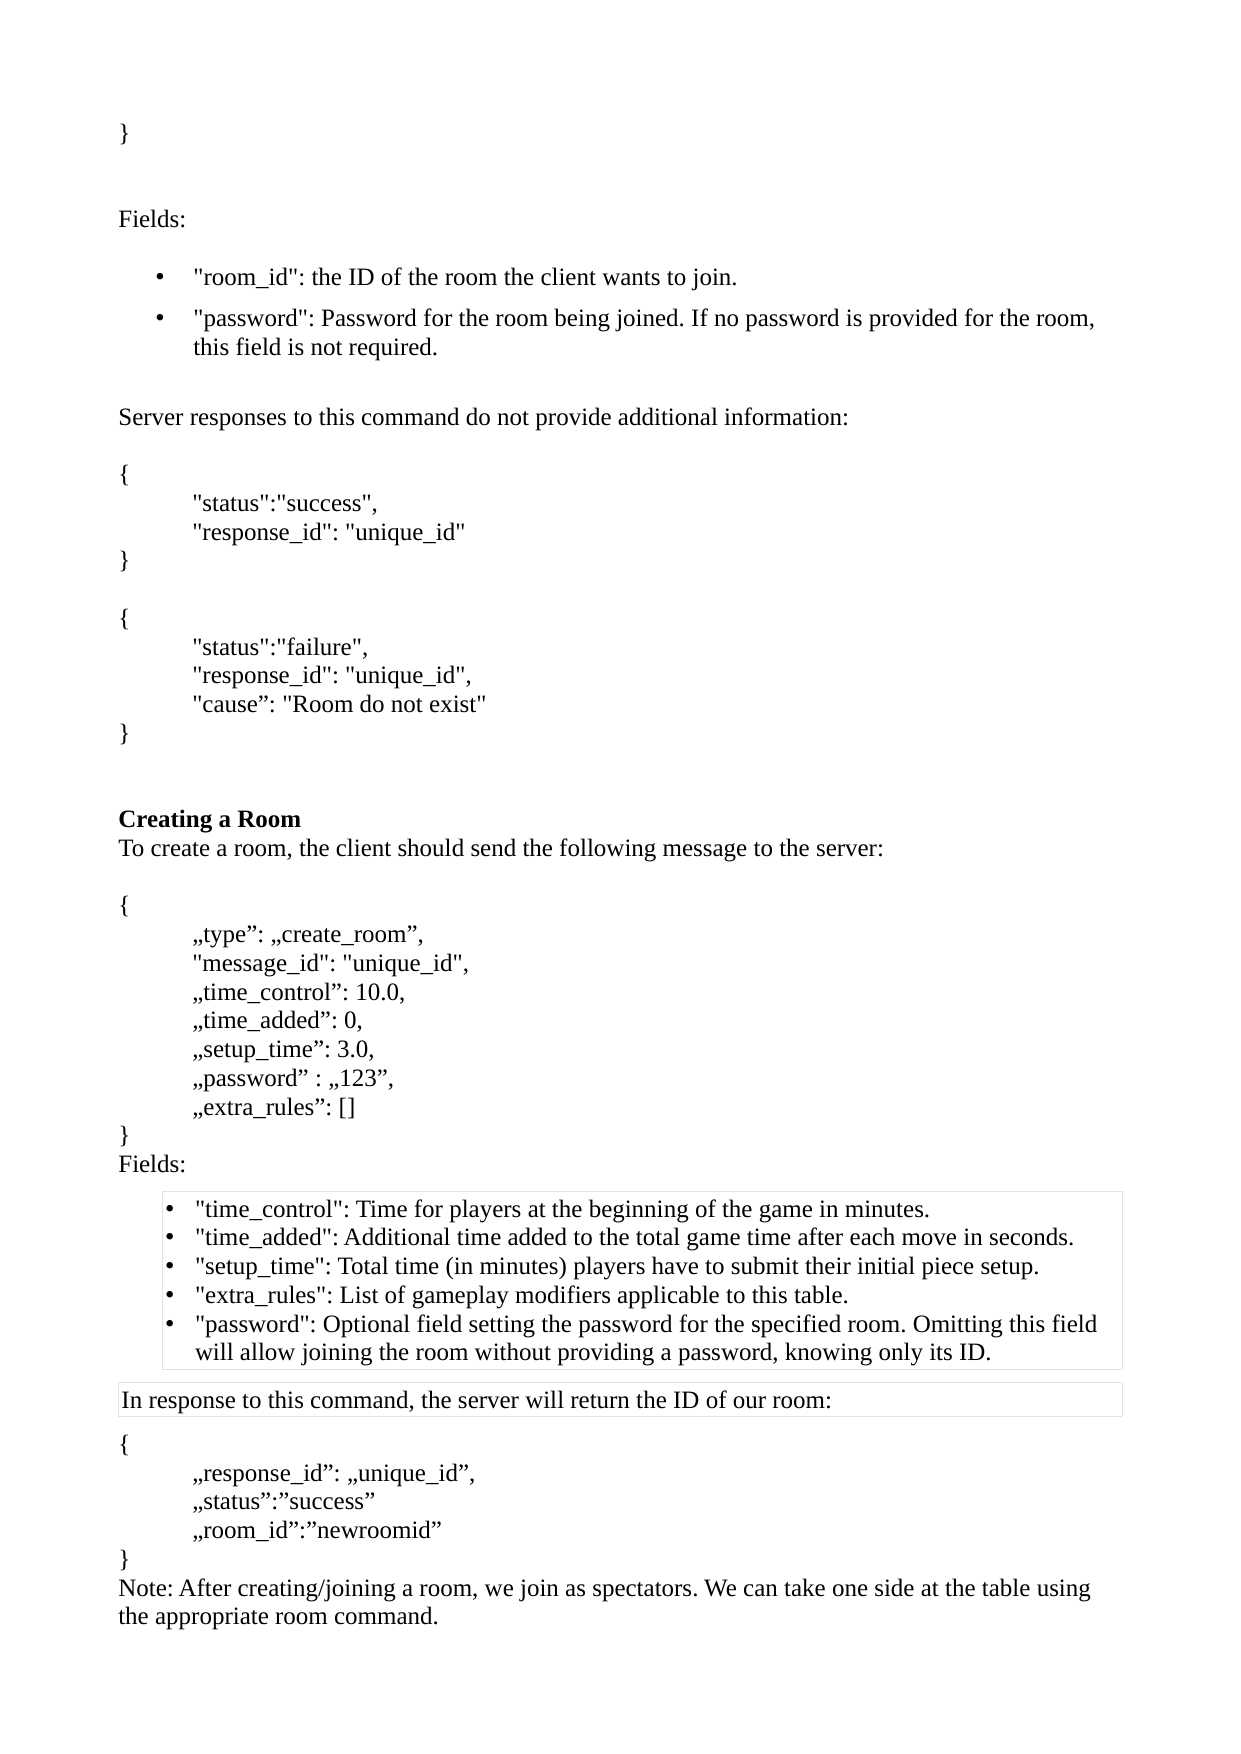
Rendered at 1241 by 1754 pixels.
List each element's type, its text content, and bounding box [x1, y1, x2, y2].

text "cause”: "Room do not exist" [118, 689, 1122, 718]
text "status":"failure", [118, 632, 1122, 661]
text „extra_rules”: [] [118, 1092, 1122, 1121]
text Note: After creating/joining a room, we join as spectators. We can take one side at the table using the appropriate room command. [118, 1573, 1122, 1630]
text "message_id": "unique_id", [118, 948, 1122, 977]
text Fields: [118, 204, 1122, 233]
text „type”: „create_room”, [118, 919, 1122, 948]
list "time_control": Time for players at the beginning of the game in minutes. [163, 1192, 1122, 1219]
text { [118, 1429, 1122, 1458]
text To create a room, the client should send the following message to the server: [118, 833, 1122, 862]
text Fields: [118, 1149, 1122, 1178]
text } [118, 1544, 1122, 1573]
list "extra_rules": List of gameplay modifiers applicable to this table. [163, 1277, 1122, 1306]
list "password": Password for the room being joined. If no password is provided for the room, this field is not required. [156, 303, 1122, 389]
text "response_id": "unique_id", [118, 661, 1122, 689]
text „setup_time”: 3.0, [118, 1034, 1122, 1063]
list "password": Optional field setting the password for the specified room. Omitting this field will allow joining the room without providing a password, knowing only its ID. [163, 1306, 1122, 1369]
text Creating a Room [118, 804, 1122, 833]
list "room_id": the ID of the room the client wants to join. [156, 262, 1122, 291]
text } [118, 118, 1122, 147]
text { [118, 891, 1122, 919]
text „password” : „123”, [118, 1063, 1122, 1092]
text „time_control”: 10.0, [118, 977, 1122, 1006]
text "status":"success", [118, 488, 1122, 517]
text „status”:”success” [118, 1486, 1122, 1515]
text „room_id”:”newroomid” [118, 1515, 1122, 1544]
text { [118, 459, 1122, 488]
text Server responses to this command do not provide additional information: [118, 402, 1122, 431]
text "response_id": "unique_id" [118, 517, 1122, 546]
text } [118, 718, 1122, 747]
text „time_added”: 0, [118, 1006, 1122, 1034]
text } [118, 1121, 1122, 1149]
list "setup_time": Total time (in minutes) players have to submit their initial piece setup. [163, 1248, 1122, 1277]
text „response_id”: „unique_id”, [118, 1458, 1122, 1486]
text } [118, 546, 1122, 574]
list "time_added": Additional time added to the total game time after each move in seconds. [163, 1219, 1122, 1248]
text { [118, 603, 1122, 632]
text In response to this command, the server will return the ID of our room: [119, 1383, 1122, 1416]
